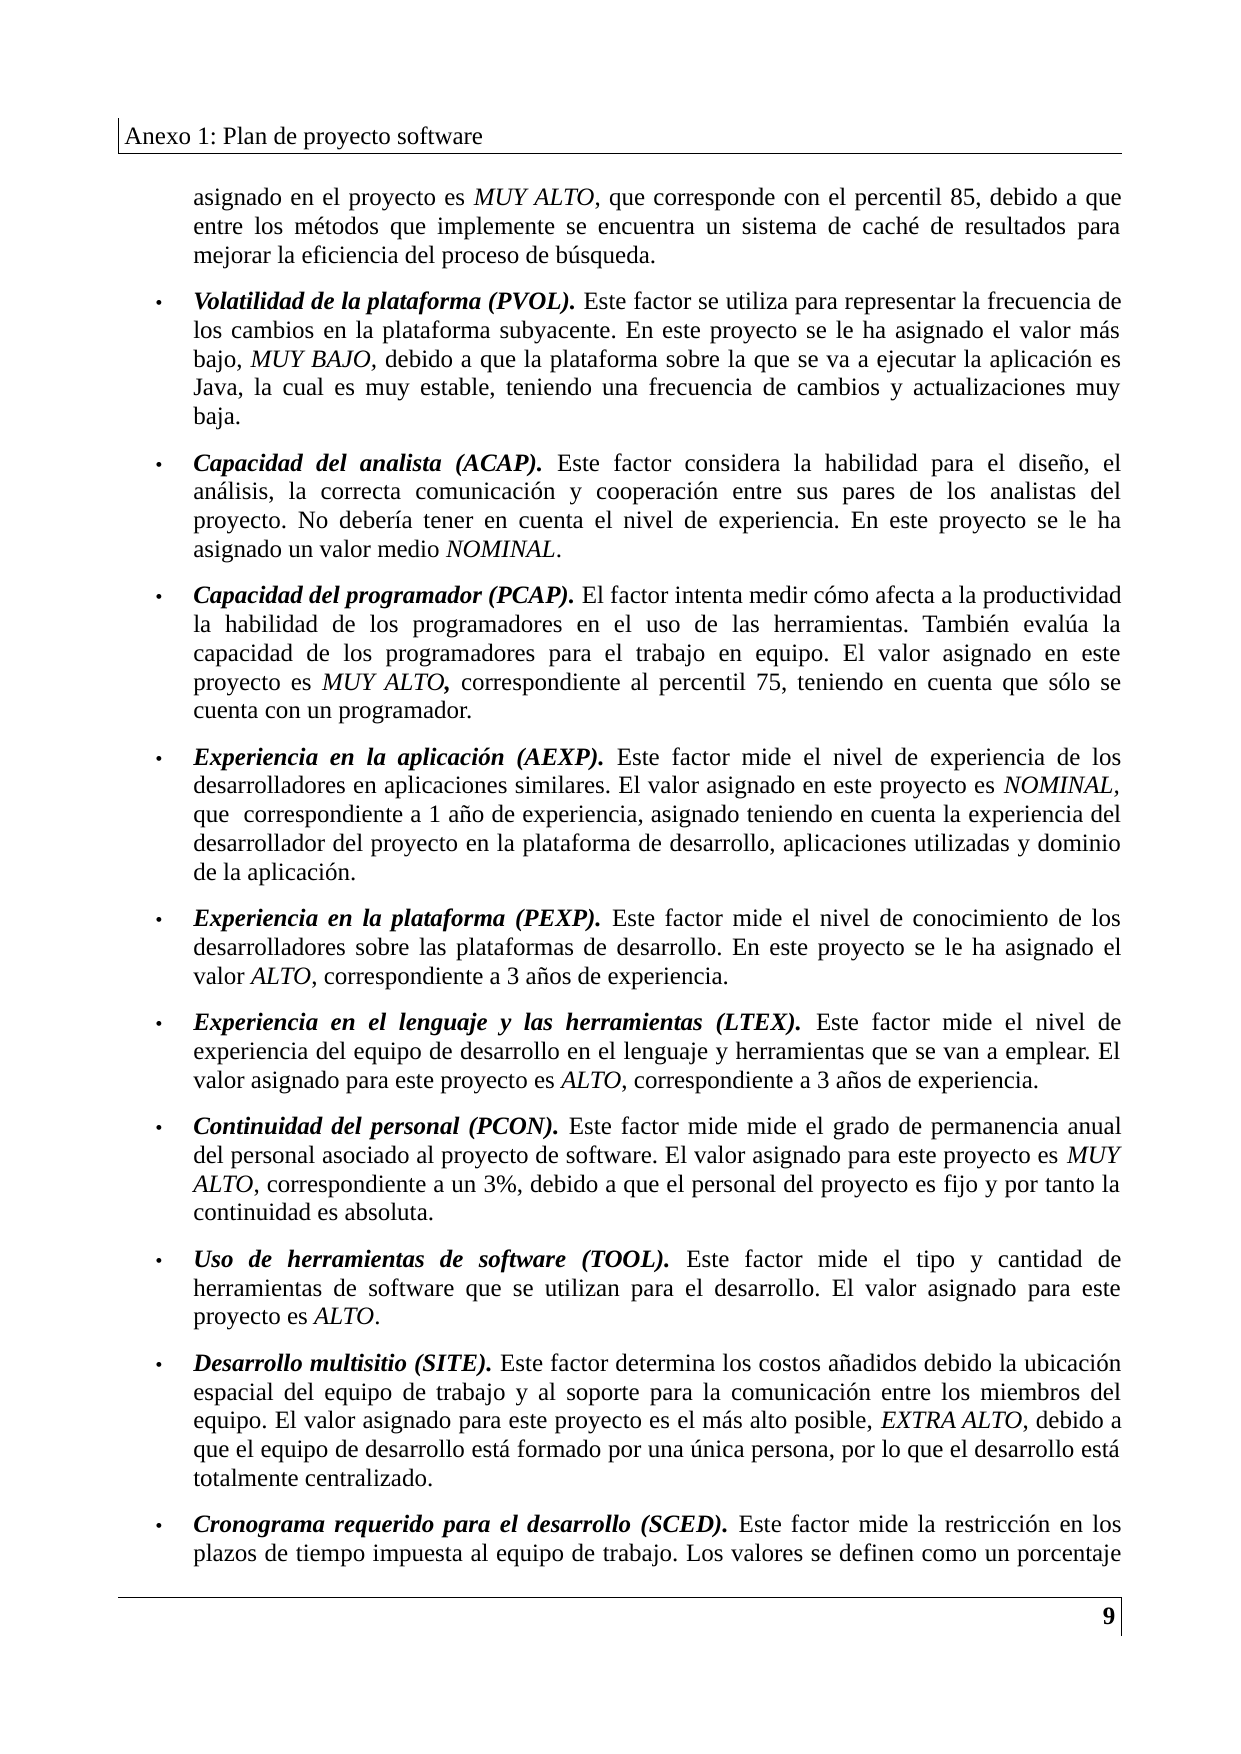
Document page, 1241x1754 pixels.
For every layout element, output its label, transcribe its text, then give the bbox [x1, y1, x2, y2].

list Continuidad del personal (PCON). Este factor mide mide el grado de permanencia anual del personal asociado al proyecto de software. El valor asignado para este proyecto es MUY ALTO, correspondiente a un 3%, debido a que el personal del proyecto es fijo y por tanto la continuidad es absoluta. [156, 1111, 1122, 1226]
list Experiencia en la plataforma (PEXP). Este factor mide el nivel de conocimiento de los desarrolladores sobre las plataformas de desarrollo. En este proyecto se le ha asignado el valor ALTO, correspondiente a 3 años de experiencia. [156, 903, 1122, 989]
list asignado en el proyecto es MUY ALTO, que corresponde con el percentil 85, debido a que entre los métodos que implemente se encuentra un sistema de caché de resultados para mejorar la eficiencia del proceso de búsqueda. [156, 182, 1122, 268]
list Capacidad del programador (PCAP). El factor intenta medir cómo afecta a la productividad la habilidad de los programadores en el uso de las herramientas. También evalúa la capacidad de los programadores para el trabajo en equipo. El valor asignado en este proyecto es MUY ALTO, correspondiente al percentil 75, teniendo en cuenta que sólo se cuenta con un programador. [156, 580, 1122, 724]
list Desarrollo multisitio (SITE). Este factor determina los costos añadidos debido la ubicación espacial del equipo de trabajo y al soporte para la comunicación entre los miembros del equipo. El valor asignado para este proyecto es el más alto posible, EXTRA ALTO, debido a que el equipo de desarrollo está formado por una única persona, por lo que el desarrollo está totalmente centralizado. [156, 1348, 1122, 1492]
list Uso de herramientas de software (TOOL). Este factor mide el tipo y cantidad de herramientas de software que se utilizan para el desarrollo. El valor asignado para este proyecto es ALTO. [156, 1244, 1122, 1330]
list Experiencia en el lenguaje y las herramientas (LTEX). Este factor mide el nivel de experiencia del equipo de desarrollo en el lenguaje y herramientas que se van a emplear. El valor asignado para este proyecto es ALTO, correspondiente a 3 años de experiencia. [156, 1007, 1122, 1093]
list Cronograma requerido para el desarrollo (SCED). Este factor mide la restricción en los plazos de tiempo impuesta al equipo de trabajo. Los valores se definen como un porcentaje [156, 1509, 1122, 1567]
list Experiencia en la aplicación (AEXP). Este factor mide el nivel de experiencia de los desarrolladores en aplicaciones similares. El valor asignado en este proyecto es NOMINAL, que correspondiente a 1 año de experiencia, asignado teniendo en cuenta la experiencia del desarrollador del proyecto en la plataforma de desarrollo, aplicaciones utilizadas y dominio de la aplicación. [156, 742, 1122, 886]
list Capacidad del analista (ACAP). Este factor considera la habilidad para el diseño, el análisis, la correcta comunicación y cooperación entre sus pares de los analistas del proyecto. No debería tener en cuenta el nivel de experiencia. En este proyecto se le ha asignado un valor medio NOMINAL. [156, 448, 1122, 563]
list Volatilidad de la plataforma (PVOL). Este factor se utiliza para representar la frecuencia de los cambios en la plataforma subyacente. En este proyecto se le ha asignado el valor más bajo, MUY BAJO, debido a que la plataforma sobre la que se va a ejecutar la aplicación es Java, la cual es muy estable, teniendo una frecuencia de cambios y actualizaciones muy baja. [156, 286, 1122, 430]
